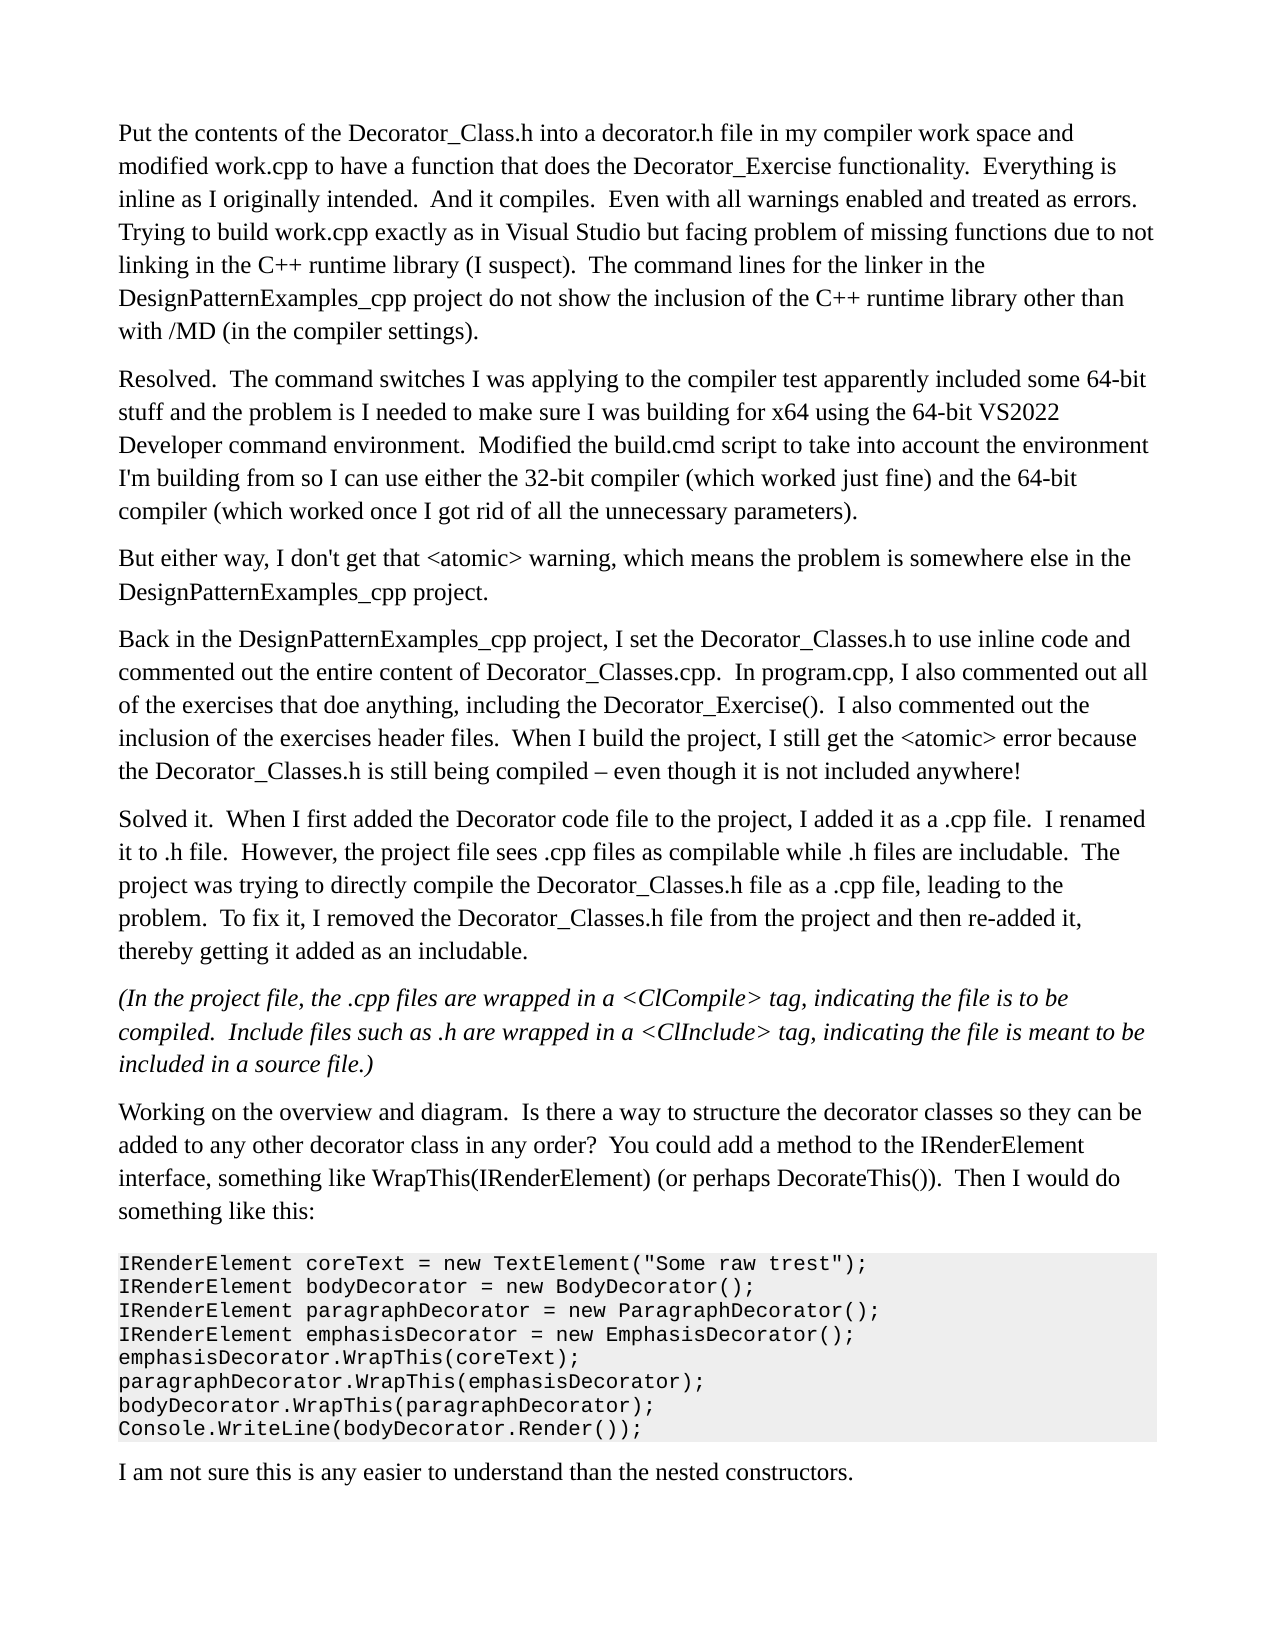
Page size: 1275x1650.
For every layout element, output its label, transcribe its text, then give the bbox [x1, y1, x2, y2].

text bodyDecorator.WrapThis(paragraphDecorator); [118, 1395, 1157, 1418]
text emphasisDecorator.WrapThis(coreText); [118, 1347, 1157, 1371]
text (In the project file, the .cpp files are wrapped in a <ClCompile> tag, indicating the file is to be compiled. Include files such as .h are wrapped in a <ClInclude> tag, indicating the file is meant to be included in a source file.) [118, 983, 1157, 1078]
text Working on the overview and diagram. Is there a way to structure the decorator classes so they can be added to any other decorator class in any order? You could add a method to the IRenderElement interface, something like WrapThis(IRenderElement) (or perhaps DecorateThis()). Then I would do something like this: [118, 1097, 1157, 1225]
text Console.WriteLine(bodyDecorator.Render()); [118, 1418, 1157, 1442]
text IRenderElement emphasisDecorator = new EmphasisDecorator(); [118, 1324, 1157, 1347]
text IRenderElement paragraphDecorator = new ParagraphDecorator(); [118, 1300, 1157, 1324]
text IRenderElement bodyDecorator = new BodyDecorator(); [118, 1276, 1157, 1300]
text I am not sure this is any easier to understand than the nested constructors. [118, 1457, 1157, 1486]
text Resolved. The command switches I was applying to the compiler test apparently included some 64-bit stuff and the problem is I needed to make sure I was building for x64 using the 64-bit VS2022 Developer command environment. Modified the build.cmd script to take into account the environment I'm building from so I can use either the 32-bit compiler (which worked just fine) and the 64-bit compiler (which worked once I got rid of all the unnecessary parameters). [118, 364, 1157, 525]
text paragraphDecorator.WrapThis(emphasisDecorator); [118, 1371, 1157, 1395]
text Put the contents of the Decorator_Class.h into a decorator.h file in my compiler work space and modified work.cpp to have a function that does the Decorator_Exercise functionality. Everything is inline as I originally intended. And it compiles. Even with all warnings enabled and treated as errors. Trying to build work.cpp exactly as in Visual Studio but facing problem of missing functions due to not linking in the C++ runtime library (I suspect). The command lines for the linker in the DesignPatternExamples_cpp project do not show the inclusion of the C++ runtime library other than with /MD (in the compiler settings). [118, 118, 1157, 345]
text Back in the DesignPatternExamples_cpp project, I set the Decorator_Classes.h to use inline code and commented out the entire content of Decorator_Classes.cpp. In program.cpp, I also commented out all of the exercises that doe anything, including the Decorator_Exercise(). I also commented out the inclusion of the exercises header files. When I build the project, I still get the <atomic> error because the Decorator_Classes.h is still being compiled – even though it is not included anywhere! [118, 624, 1157, 785]
text Solved it. When I first added the Decorator code file to the project, I added it as a .cpp file. I renamed it to .h file. However, the project file sees .cpp files as compilable while .h files are includable. The project was trying to directly compile the Decorator_Classes.h file as a .cpp file, leading to the problem. To fix it, I removed the Decorator_Classes.h file from the project and then re-added it, thereby getting it added as an includable. [118, 804, 1157, 965]
text But either way, I don't get that <atomic> warning, which means the problem is somewhere else in the DesignPatternExamples_cpp project. [118, 543, 1157, 605]
text IRenderElement coreText = new TextElement("Some raw trest"); [118, 1253, 1157, 1276]
